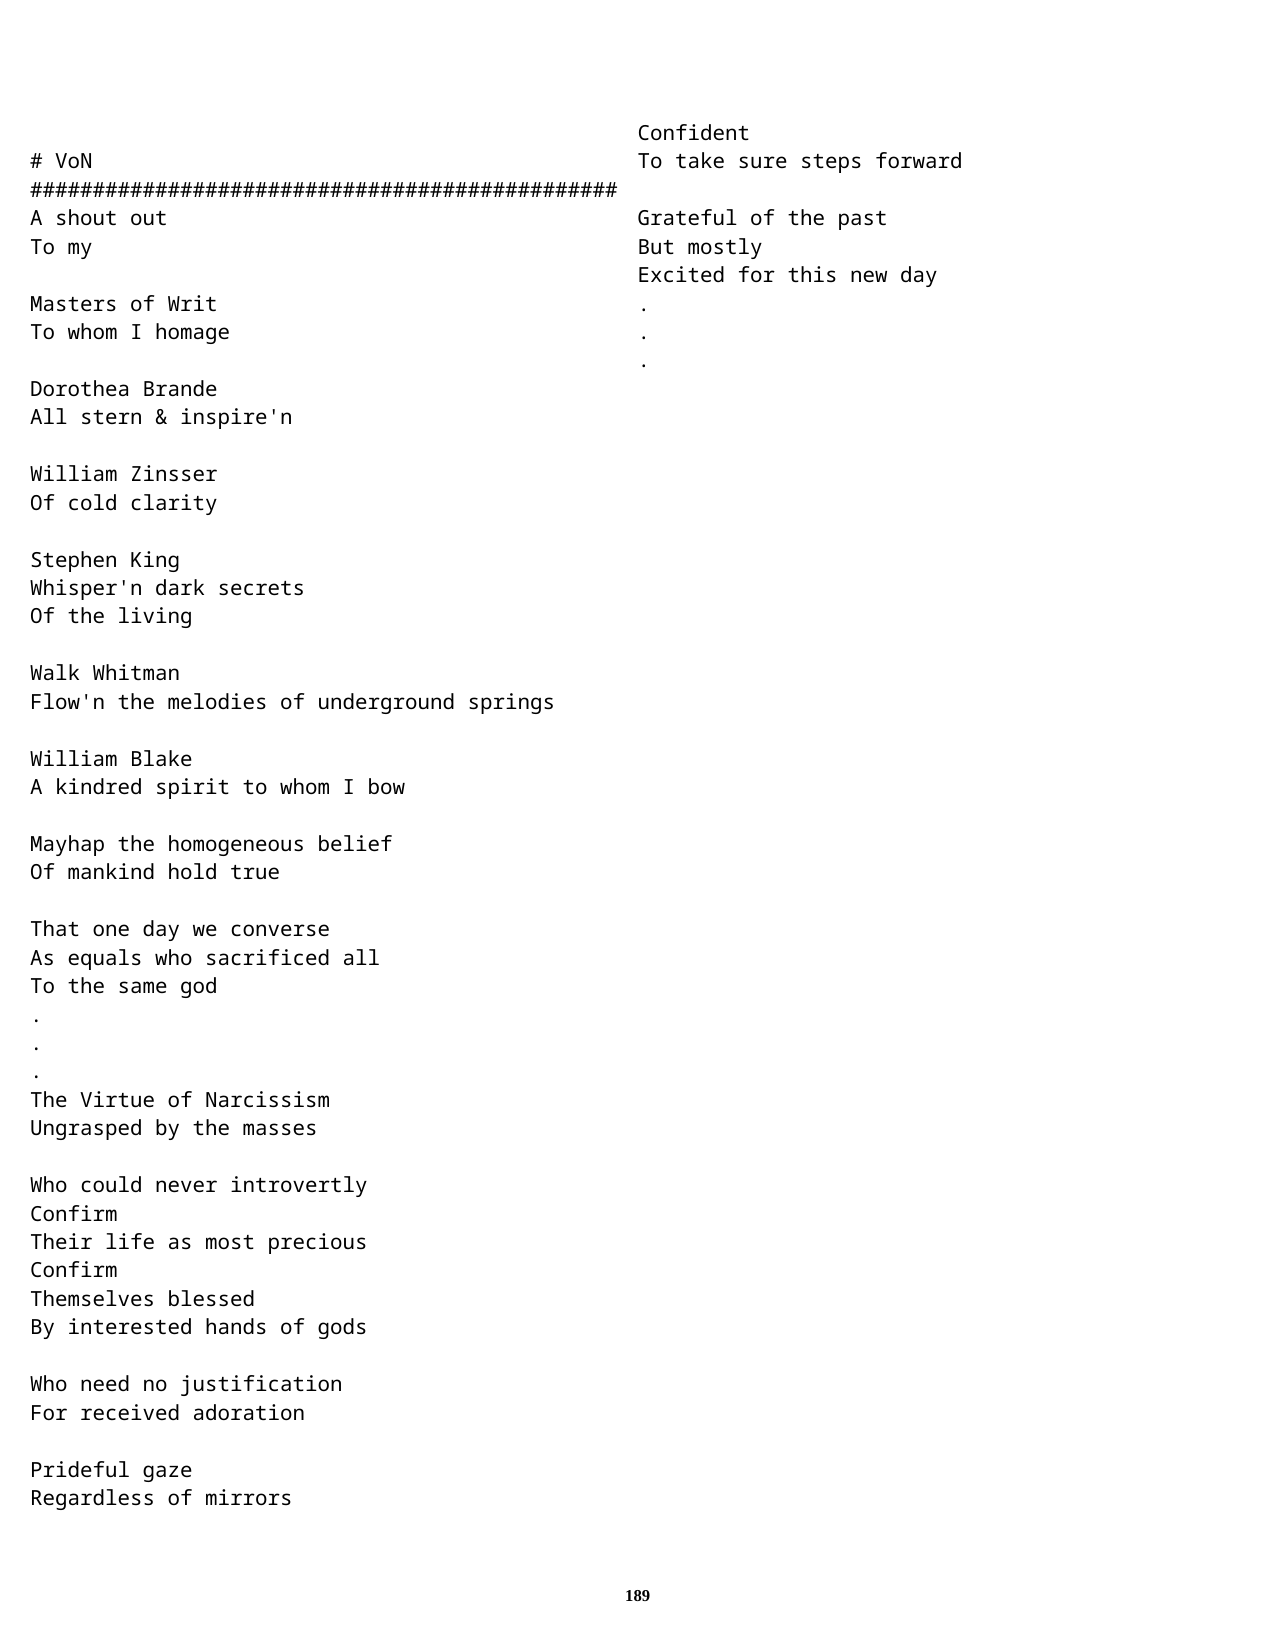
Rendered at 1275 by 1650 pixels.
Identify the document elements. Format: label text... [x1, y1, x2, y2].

text Ungrasped by the masses [30, 1113, 637, 1142]
text Confident [637, 118, 1245, 147]
text . [637, 289, 1245, 317]
text Masters of Writ [30, 289, 637, 317]
text . [30, 1000, 637, 1028]
text Of mankind hold true [30, 857, 637, 886]
text Who could never introvertly [30, 1170, 637, 1199]
text To the same god [30, 971, 637, 1000]
text . [30, 1057, 637, 1085]
text William Zinsser [30, 459, 637, 488]
text As equals who sacrificed all [30, 943, 637, 971]
text # VoN ############################################### [30, 147, 637, 203]
text Walk Whitman [30, 658, 637, 687]
text Dorothea Brande [30, 374, 637, 402]
text To whom I homage [30, 317, 637, 346]
text Who need no justification [30, 1369, 637, 1398]
text The Virtue of Narcissism [30, 1085, 637, 1113]
text Regardless of mirrors [30, 1483, 637, 1512]
text Themselves blessed [30, 1284, 637, 1312]
text A kindred spirit to whom I bow [30, 772, 637, 801]
text Of the living [30, 602, 637, 630]
text That one day we converse [30, 914, 637, 943]
text By interested hands of gods [30, 1312, 637, 1341]
text Their life as most precious [30, 1227, 637, 1256]
text Confirm [30, 1256, 637, 1284]
text . [637, 317, 1245, 346]
text Flow'n the melodies of underground springs [30, 687, 637, 715]
text Mayhap the homogeneous belief [30, 829, 637, 857]
text Excited for this new day [637, 260, 1245, 289]
text . [637, 346, 1245, 374]
text All stern & inspire'n [30, 402, 637, 431]
text To take sure steps forward [637, 147, 1245, 175]
text Of cold clarity [30, 488, 637, 516]
text . [30, 1028, 637, 1057]
text For received adoration [30, 1398, 637, 1426]
text To my [30, 232, 637, 260]
text Grateful of the past [637, 203, 1245, 232]
text Whisper'n dark secrets [30, 573, 637, 602]
text But mostly [637, 232, 1245, 260]
text A shout out [30, 203, 637, 232]
text Confirm [30, 1199, 637, 1227]
text William Blake [30, 744, 637, 772]
text Stephen King [30, 545, 637, 573]
text Prideful gaze [30, 1455, 637, 1483]
